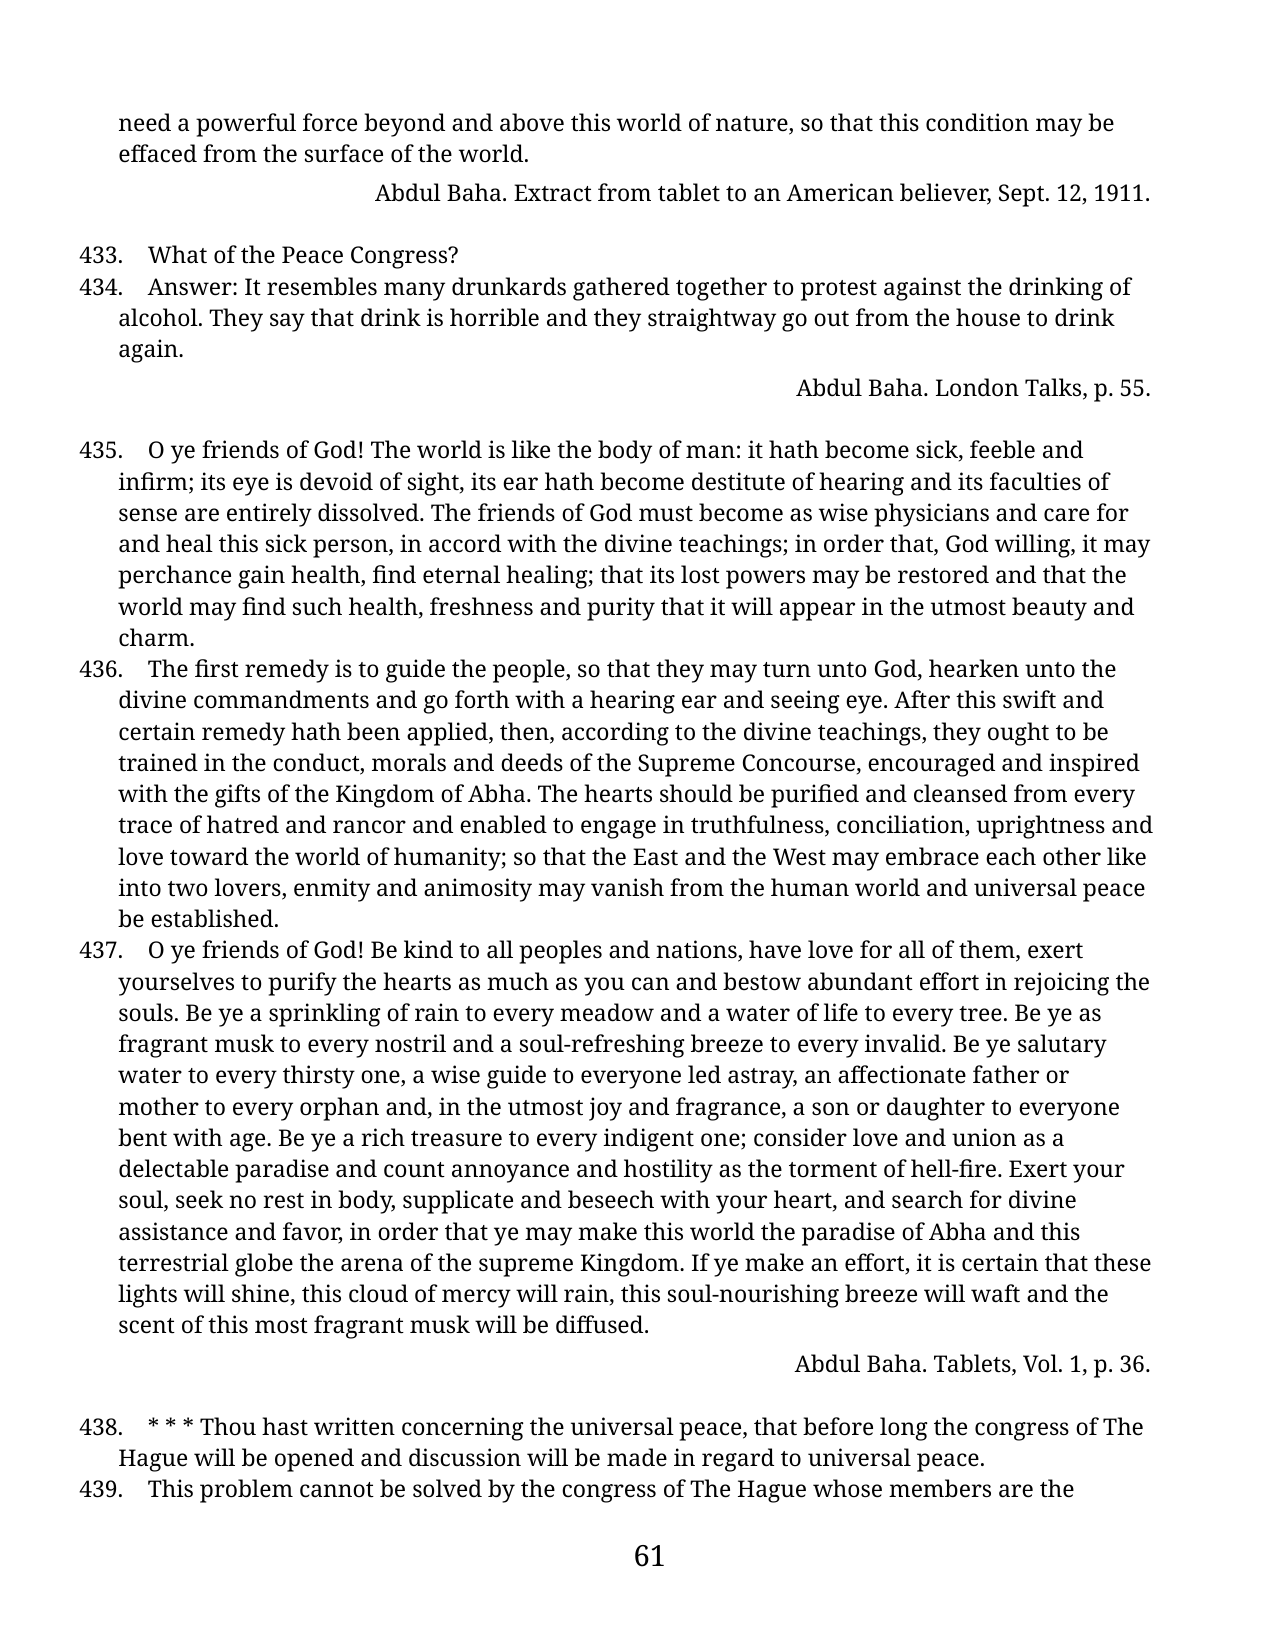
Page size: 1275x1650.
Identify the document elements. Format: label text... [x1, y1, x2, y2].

list need a powerful force beyond and above this world of nature, so that this condition may be effaced from the surface of the world. [79, 107, 1157, 169]
list This problem cannot be solved by the congress of The Hague whose members are the [79, 1473, 1157, 1504]
list Answer: It resembles many drunkards gathered together to protest against the drinking of alcohol. They say that drink is horrible and they straightway go out from the house to drink again. [79, 270, 1157, 364]
list What of the Peace Congress? [79, 239, 1157, 270]
list O ye friends of God! Be kind to all peoples and nations, have love for all of them, exert yourselves to purify the hearts as much as you can and bestow abundant effort in rejoicing the souls. Be ye a sprinkling of rain to every meadow and a water of life to every tree. Be ye as fragrant musk to every nostril and a soul-refreshing breeze to every invalid. Be ye salutary water to every thirsty one, a wise guide to everyone led astray, an affectionate father or mother to every orphan and, in the utmost joy and fragrance, a son or daughter to everyone bent with age. Be ye a rich treasure to every indigent one; consider love and union as a delectable paradise and count annoyance and hostility as the torment of hell-fire. Exert your soul, seek no rest in body, supplicate and beseech with your heart, and search for divine assistance and favor, in order that ye may make this world the paradise of Abha and this terrestrial globe the arena of the supreme Kingdom. If ye make an effort, it is certain that these lights will shine, this cloud of mercy will rain, this soul-nourishing breeze will waft and the scent of this most fragrant musk will be diffused. [79, 934, 1157, 1340]
list The first remedy is to guide the people, so that they may turn unto God, hearken unto the divine commandments and go forth with a hearing ear and seeing eye. After this swift and certain remedy hath been applied, then, according to the divine teachings, they ought to be trained in the conduct, morals and deeds of the Supreme Concourse, encouraged and inspired with the gifts of the Kingdom of Abha. The hearts should be purified and cleansed from every trace of hatred and rancor and enabled to engage in truthfulness, conciliation, uprightness and love toward the world of humanity; so that the East and the West may embrace each other like into two lovers, enmity and animosity may vanish from the human world and universal peace be established. [79, 653, 1157, 934]
list O ye friends of God! The world is like the body of man: it hath become sick, feeble and infirm; its eye is devoid of sight, its ear hath become destitute of hearing and its faculties of sense are entirely dissolved. The friends of God must become as wise physicians and care for and heal this sick person, in accord with the divine teachings; in order that, God willing, it may perchance gain health, find eternal healing; that its lost powers may be restored and that the world may find such health, freshness and purity that it will appear in the utmost beauty and charm. [79, 434, 1157, 653]
text Abdul Baha. London Talks, p. 55. [118, 372, 1157, 403]
list * * * Thou hast written concerning the universal peace, that before long the congress of The Hague will be opened and discussion will be made in regard to universal peace. [79, 1410, 1157, 1473]
text Abdul Baha. Extract from tablet to an American believer, Sept. 12, 1911. [118, 177, 1157, 208]
text Abdul Baha. Tablets, Vol. 1, p. 36. [118, 1348, 1157, 1379]
